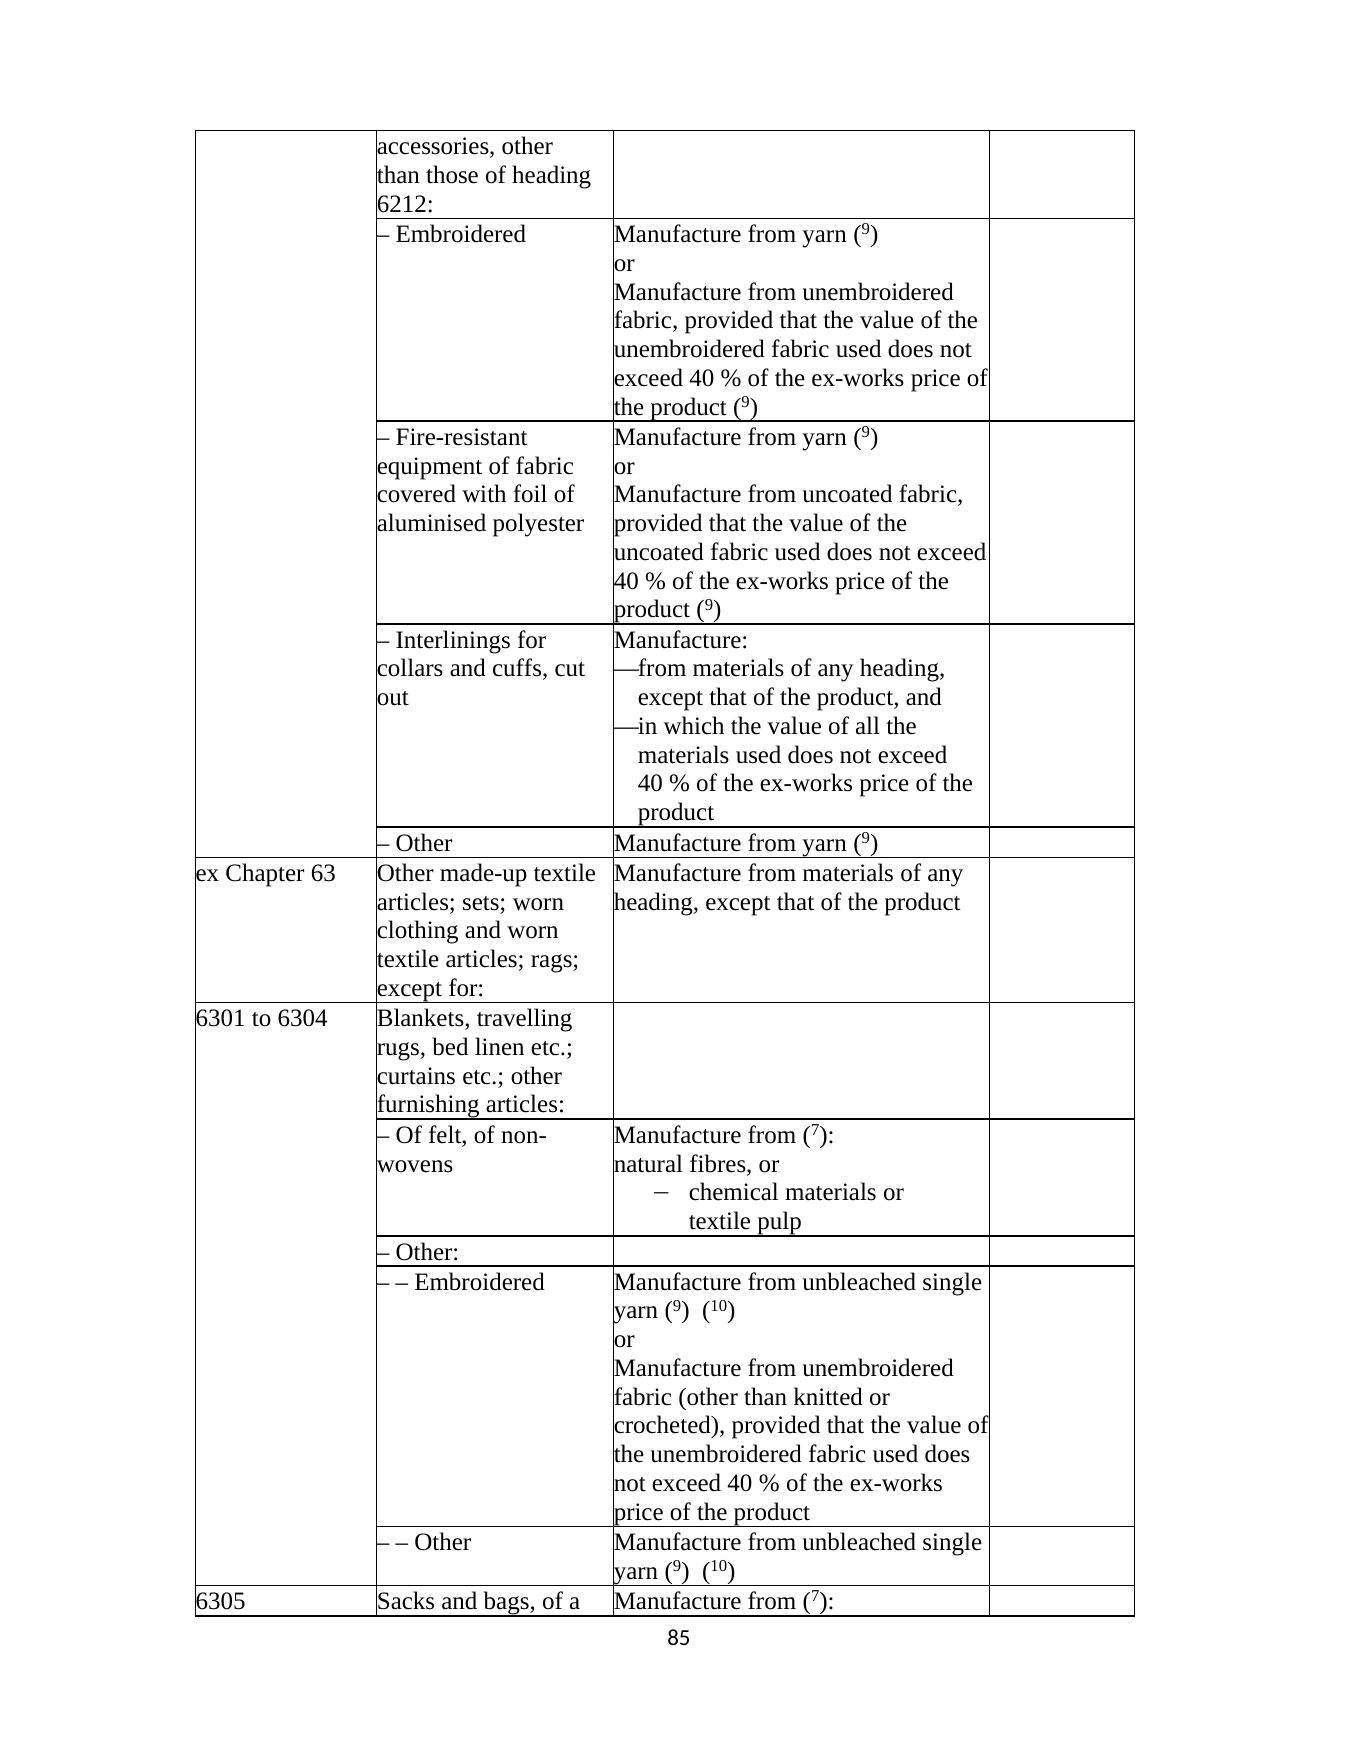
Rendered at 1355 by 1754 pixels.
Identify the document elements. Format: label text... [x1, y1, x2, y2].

table_header — [614, 654, 638, 670]
table_cell Manufacture from (7): [614, 1586, 989, 1615]
table_cell [990, 625, 1134, 826]
table_header — [614, 711, 638, 728]
table_cell – Other: [377, 1237, 613, 1265]
table_cell Manufacture from (7): [614, 1120, 989, 1235]
table_cell [990, 422, 1134, 623]
table_cell Other made-up textile articles; sets; worn clothing and worn textile articles; rags; except for: [377, 858, 613, 1002]
table_cell [990, 1003, 1134, 1118]
table_header from materials of any heading, except that of the product, and [638, 654, 989, 711]
table_header in which the value of all the materials used does not exceed 40 % of the ex-works price of the product [638, 711, 989, 826]
table_cell [196, 131, 376, 856]
table_cell Manufacture from materials of any heading, except that of the product [614, 858, 989, 1002]
table_cell [614, 1003, 989, 1118]
table_cell Manufacture from yarn (9) or Manufacture from unembroidered fabric, provided that the value of the unembroidered fabric used does not exceed 40 % of the ex-works price of the product (9) [614, 219, 989, 420]
table_cell 6301 to 6304 [196, 1003, 376, 1585]
table_cell [990, 1120, 1134, 1235]
table_cell [990, 858, 1134, 1002]
table_cell – Fire-resistant equipment of fabric covered with foil of aluminised polyester [377, 422, 613, 623]
table_cell [614, 131, 989, 218]
table_cell Manufacture from unbleached single yarn (9) (10) [614, 1527, 989, 1585]
table_cell [614, 1237, 989, 1265]
table_cell – Embroidered [377, 219, 613, 420]
table_cell – Interlinings for collars and cuffs, cut out [377, 625, 613, 826]
table_cell – Of felt, of non-wovens [377, 1120, 613, 1235]
table_cell accessories, other than those of heading 6212: [377, 131, 613, 218]
table_cell [990, 1586, 1134, 1615]
table_cell ex Chapter 63 [196, 858, 376, 1002]
table_cell Blankets, travelling rugs, bed linen etc.; curtains etc.; other furnishing articles: [377, 1003, 613, 1118]
table_header chemical materials or textile pulp [614, 1178, 963, 1235]
table_cell Sacks and bags, of a [377, 1586, 613, 1615]
table_cell [990, 1267, 1134, 1526]
table_cell – – Other [377, 1527, 613, 1585]
table_cell [990, 219, 1134, 420]
table_cell – – Embroidered [377, 1267, 613, 1526]
table_cell [990, 1237, 1134, 1265]
table_cell – Other [377, 828, 613, 856]
table_cell Manufacture from yarn (9) or Manufacture from uncoated fabric, provided that the value of the uncoated fabric used does not exceed 40 % of the ex-works price of the product (9) [614, 422, 989, 623]
table_header natural fibres, or [614, 1149, 937, 1177]
table_cell 6305 [196, 1586, 376, 1615]
table_cell Manufacture from unbleached single yarn (9) (10) or Manufacture from unembroidered fabric (other than knitted or crocheted), provided that the value of the unembroidered fabric used does not exceed 40 % of the ex-works price of the product [614, 1267, 989, 1526]
table_cell [990, 1527, 1134, 1585]
table_cell Manufacture from yarn (9) [614, 828, 989, 856]
table_cell Manufacture: [614, 625, 989, 826]
table_header — [614, 729, 638, 826]
table_cell [990, 828, 1134, 856]
table_cell [990, 131, 1134, 218]
table_header — [614, 671, 638, 711]
